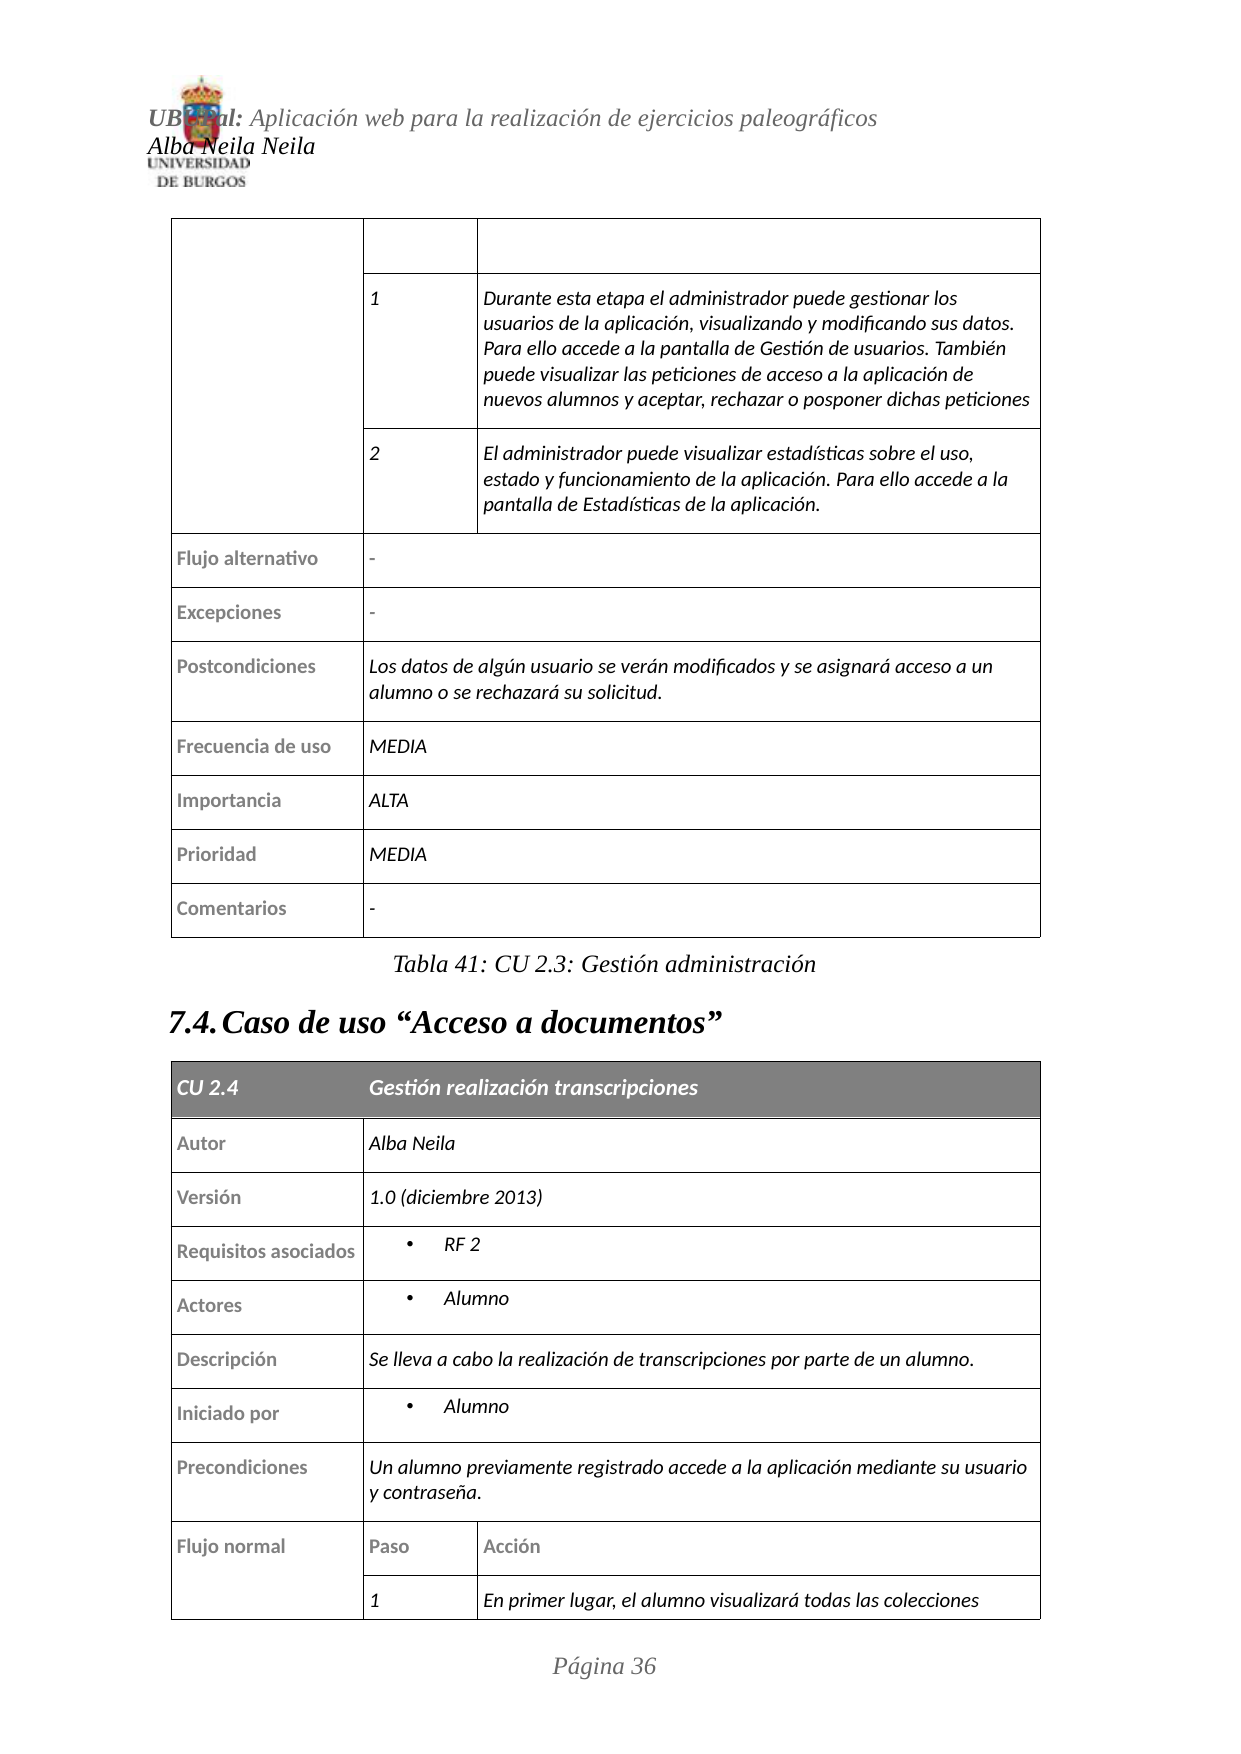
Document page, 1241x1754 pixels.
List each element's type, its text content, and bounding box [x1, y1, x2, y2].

table_cell - [364, 534, 1040, 587]
table_cell MEDIA [364, 830, 1040, 883]
table_header Gestión realización transcripciones [363, 1062, 1040, 1117]
table_cell Flujo normal [172, 1522, 363, 1619]
table_cell Requisitos asociados [172, 1227, 363, 1280]
table_cell ALTA [364, 776, 1040, 829]
table_cell El administrador puede visualizar estadísticas sobre el uso, estado y funcionamiento de la aplicación. Para ello accede a la pantalla de Estadísticas de la aplicación. [478, 429, 1040, 533]
table_cell - [364, 588, 1040, 641]
table_cell Prioridad [172, 830, 363, 883]
table_cell [478, 219, 1040, 272]
table_cell Importancia [172, 776, 363, 829]
table_cell Precondiciones [172, 1443, 363, 1521]
table_cell 1.0 (diciembre 2013) [364, 1173, 1040, 1226]
table_cell MEDIA [364, 722, 1040, 775]
table_cell Se lleva a cabo la realización de transcripciones por parte de un alumno. [364, 1335, 1040, 1388]
table_cell Actores [172, 1281, 363, 1334]
table_cell Durante esta etapa el administrador puede gestionar los usuarios de la aplicación, visualizando y modificando sus datos. Para ello accede a la pantalla de Gestión de usuarios. También puede visualizar las peticiones de acceso a la aplicación de nuevos alumnos y aceptar, rechazar o posponer dichas peticiones [478, 274, 1040, 428]
table_cell Alumno [364, 1389, 1040, 1442]
table_cell Flujo alternativo [172, 534, 363, 587]
table_cell Alumno [364, 1281, 1040, 1334]
table_cell Paso [364, 1522, 477, 1575]
table_cell Un alumno previamente registrado accede a la aplicación mediante su usuario y contraseña. [364, 1443, 1040, 1521]
table_cell Excepciones [172, 588, 363, 641]
table_cell [172, 219, 363, 533]
table_cell Comentarios [172, 884, 363, 937]
table_cell [364, 219, 477, 272]
table_cell Versión [172, 1173, 363, 1226]
table_header CU 2.4 [172, 1062, 363, 1117]
table_cell Alba Neila [364, 1119, 1040, 1172]
table_cell Autor [172, 1119, 363, 1172]
table_cell RF 2 [364, 1227, 1040, 1280]
picture [147, 75, 250, 187]
table_cell Descripción [172, 1335, 363, 1388]
table_cell Frecuencia de uso [172, 722, 363, 775]
text Tabla 41: CU 2.3: Gestión administración [148, 949, 1063, 978]
table_cell Los datos de algún usuario se verán modificados y se asignará acceso a un alumno o se rechazará su solicitud. [364, 642, 1040, 721]
table_cell 1 [364, 274, 477, 428]
table_cell - [364, 884, 1040, 937]
table_cell 1 [364, 1576, 477, 1619]
table_cell 2 [364, 429, 477, 533]
table_cell Iniciado por [172, 1389, 363, 1442]
subtitle Caso de uso “Acceso a documentos” [159, 1002, 1063, 1040]
table_cell En primer lugar, el alumno visualizará todas las colecciones [478, 1576, 1040, 1619]
table_cell Postcondiciones [172, 642, 363, 721]
table_cell Acción [478, 1522, 1040, 1575]
